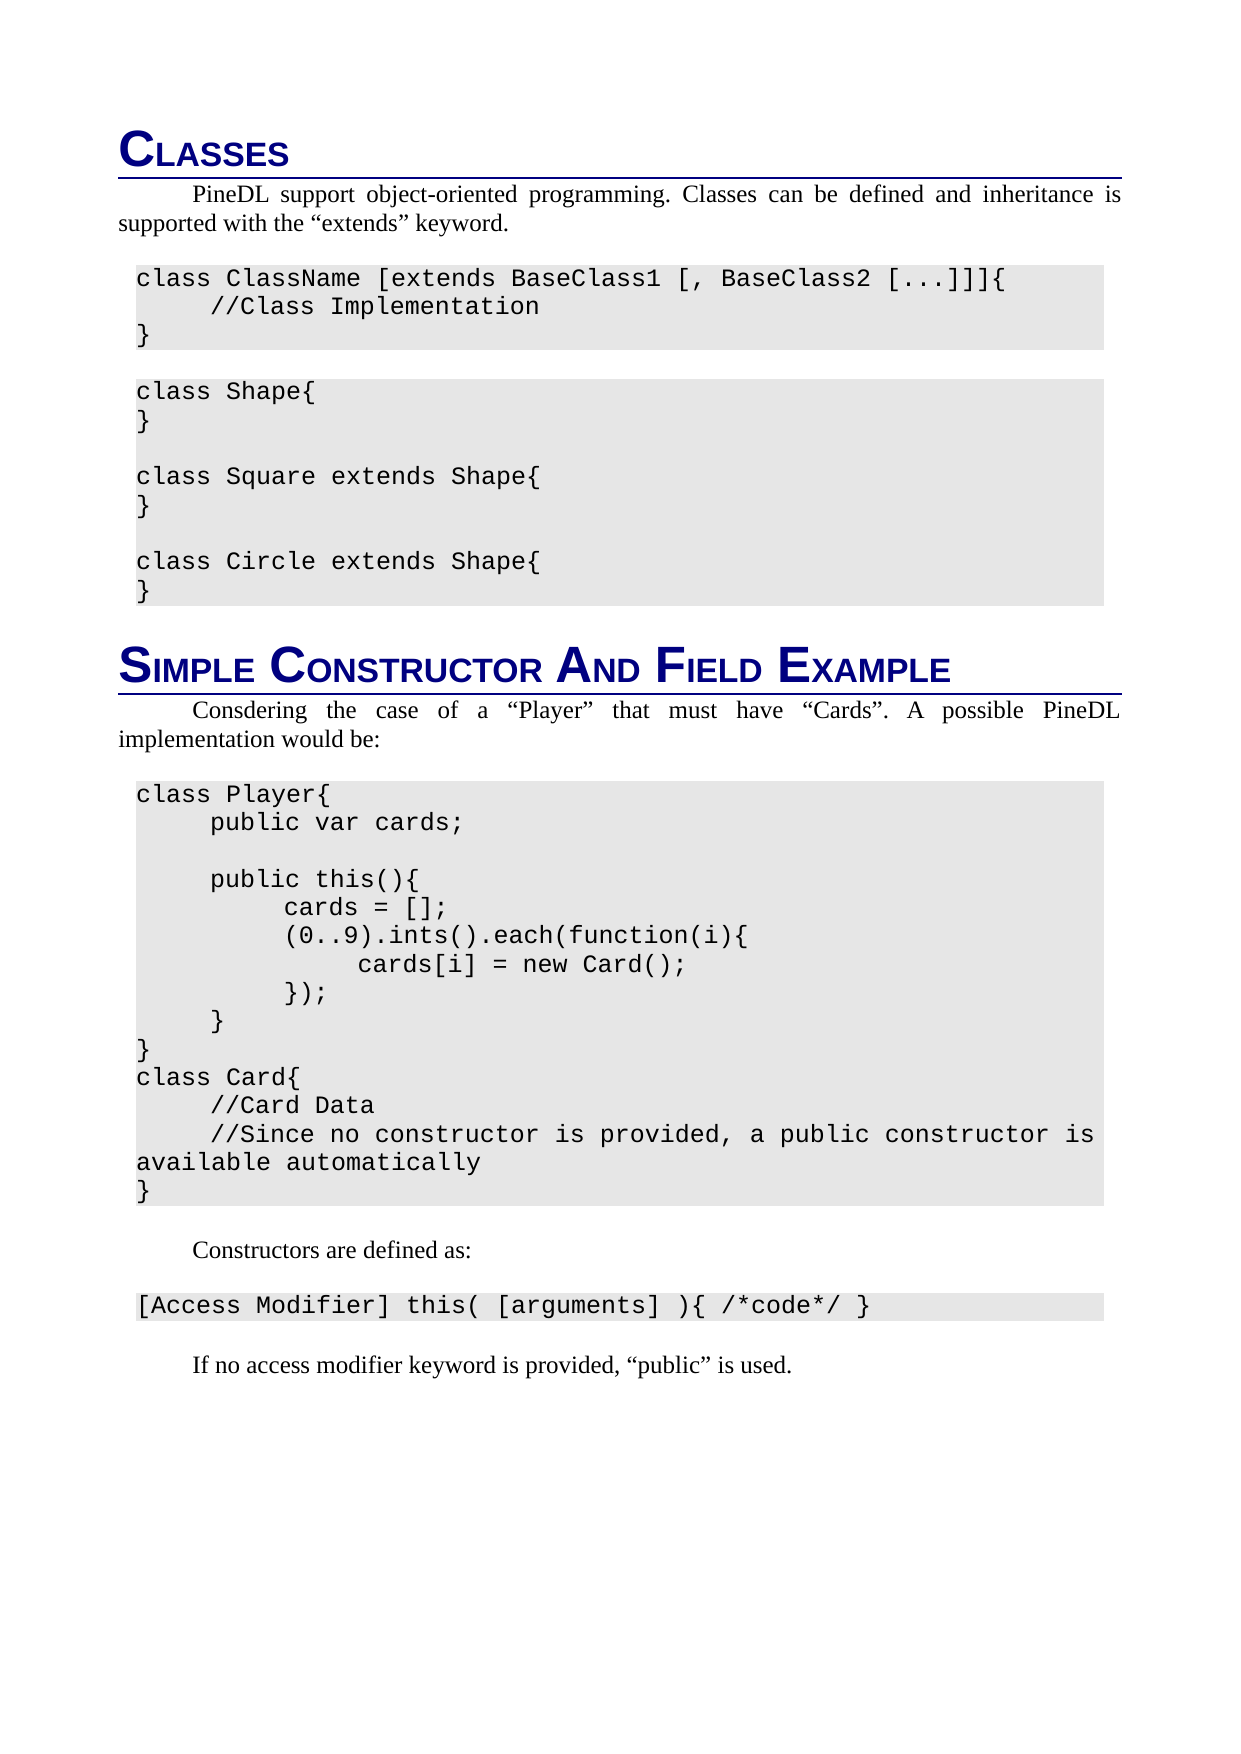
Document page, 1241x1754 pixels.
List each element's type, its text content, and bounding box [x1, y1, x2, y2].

text } [136, 577, 1104, 606]
text class Square extends Shape{ [136, 464, 1104, 492]
text class Shape{ [136, 379, 1104, 407]
subtitle Classes [118, 118, 1122, 177]
text public this(){ [136, 866, 1104, 895]
text }); [136, 980, 1104, 1008]
subtitle Simple Constructor And Field Example [118, 634, 1122, 693]
text cards = []; [136, 895, 1104, 923]
text } [136, 407, 1104, 436]
text PineDL support object-oriented programming. Classes can be defined and inheritance is supported with the “extends” keyword. [118, 179, 1122, 236]
text //Since no constructor is provided, a public constructor is available automatically [136, 1121, 1104, 1178]
text } [136, 322, 1104, 350]
text If no access modifier keyword is provided, “public” is used. [118, 1350, 1122, 1378]
text class Card{ [136, 1065, 1104, 1093]
text } [136, 492, 1104, 521]
text Constructors are defined as: [118, 1235, 1122, 1264]
text class Player{ [136, 781, 1104, 810]
text } [136, 1008, 1104, 1036]
text public var cards; [136, 810, 1104, 838]
text (0..9).ints().each(function(i){ [136, 923, 1104, 951]
text cards[i] = new Card(); [136, 951, 1104, 980]
text [Access Modifier] this( [arguments] ){ /*code*/ } [136, 1293, 1104, 1321]
text } [136, 1178, 1104, 1206]
text //Class Implementation [136, 293, 1104, 322]
text //Card Data [136, 1093, 1104, 1121]
text Consdering the case of a “Player” that must have “Cards”. A possible PineDL implementation would be: [118, 695, 1122, 753]
text class Circle extends Shape{ [136, 549, 1104, 577]
text class ClassName [extends BaseClass1 [, BaseClass2 [...]]]{ [136, 265, 1104, 293]
text } [136, 1036, 1104, 1065]
